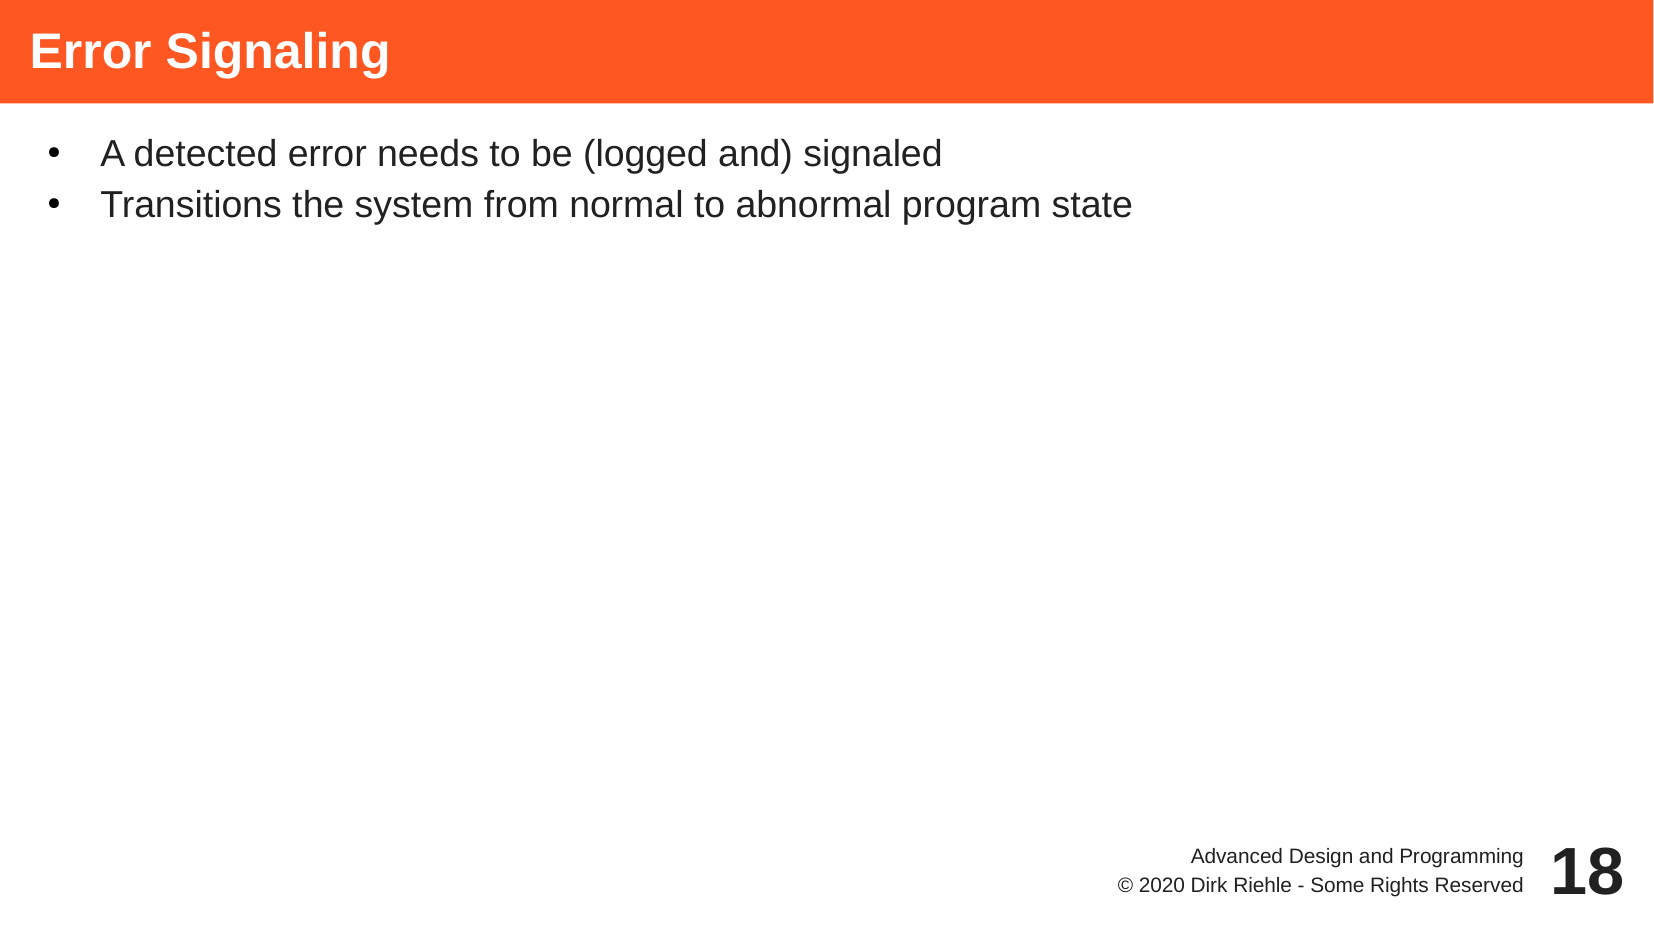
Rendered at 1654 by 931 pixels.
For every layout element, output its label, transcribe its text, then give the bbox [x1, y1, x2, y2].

title Error Signaling [0, 0, 1654, 104]
list A detected error needs to be (logged and) signaled Transitions the system from normal to abnormal program state [29, 132, 1625, 813]
